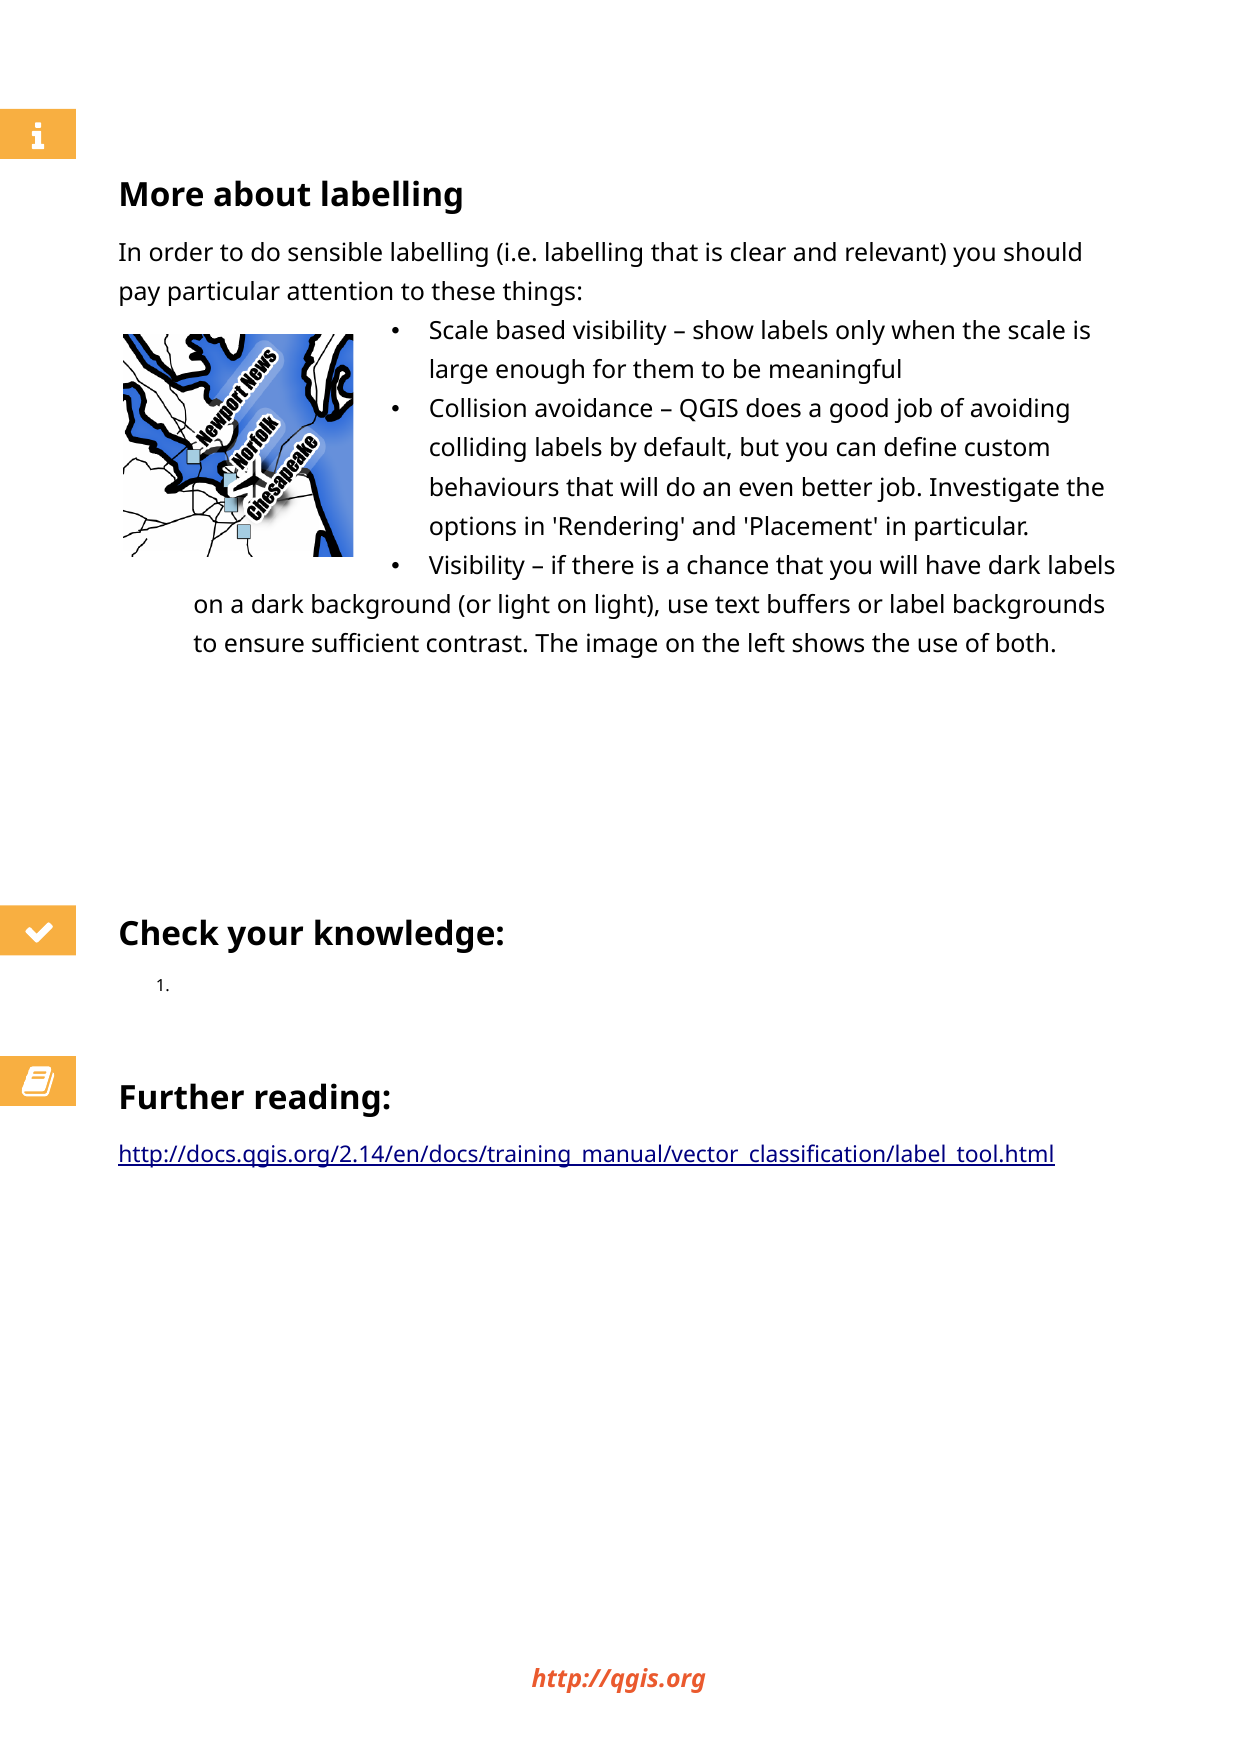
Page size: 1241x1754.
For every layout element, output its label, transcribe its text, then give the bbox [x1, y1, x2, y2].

list Visibility – if there is a chance that you will have dark labels on a dark background (or light on light), use text buffers or label backgrounds to ensure sufficient contrast. The image on the left shows the use of both. [156, 548, 1122, 660]
subtitle More about labelling [118, 118, 1122, 216]
subtitle Further reading: [118, 1073, 1122, 1119]
subtitle Check your knowledge: [118, 909, 1122, 955]
list Scale based visibility – show labels only when the scale is large enough for them to be meaningful [156, 313, 1122, 386]
list Collision avoidance – QGIS does a good job of avoiding colliding labels by default, but you can define custom behaviours that will do an even better job. Investigate the options in 'Rendering' and 'Placement' in particular. [354, 391, 1122, 542]
text In order to do sensible labelling (i.e. labelling that is clear and relevant) you should pay particular attention to these things: [118, 234, 1122, 307]
picture [123, 334, 354, 557]
text http://docs.qgis.org/2.14/en/docs/training_manual/vector_classification/label_tool.html [118, 1137, 1122, 1169]
